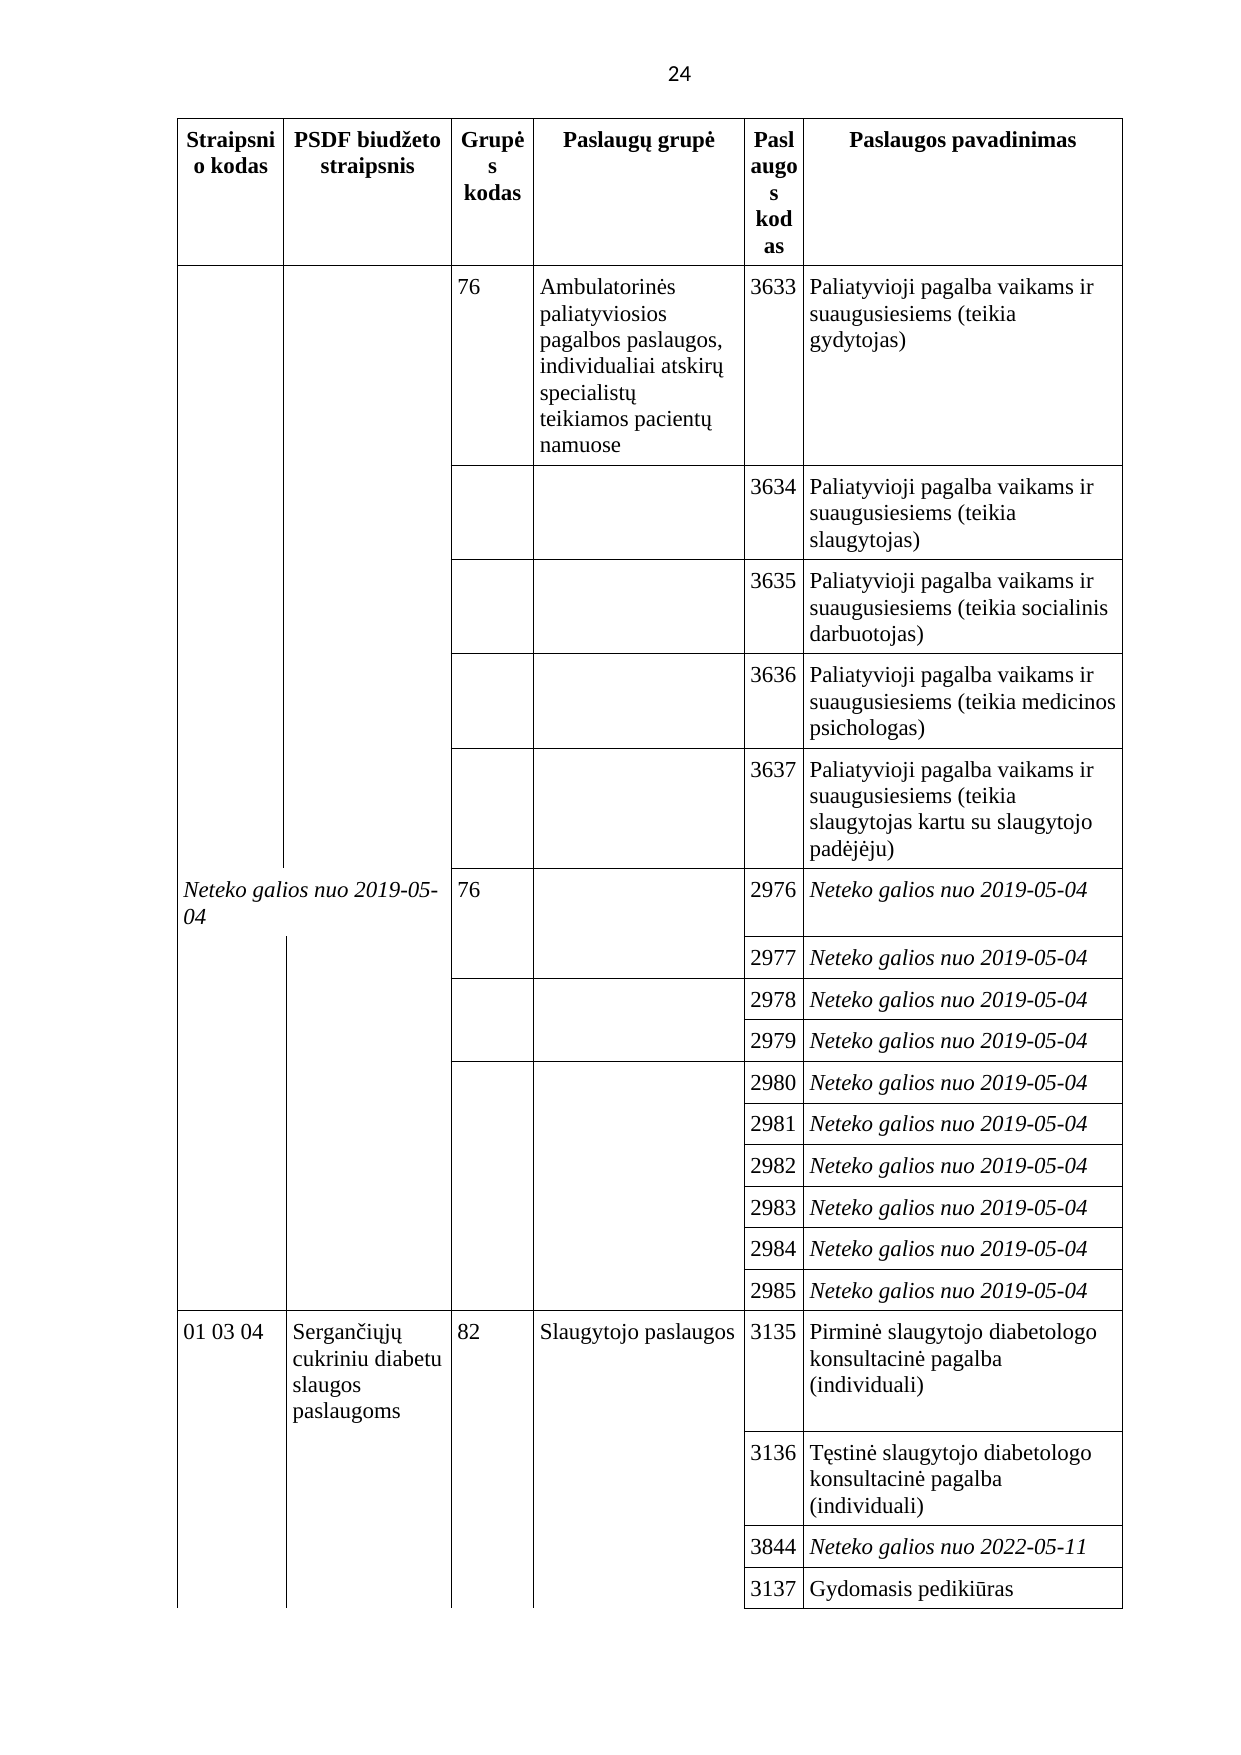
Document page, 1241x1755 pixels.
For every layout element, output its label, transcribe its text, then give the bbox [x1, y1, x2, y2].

table_cell 82 [452, 1311, 533, 1431]
table_cell [452, 1269, 533, 1310]
table_cell Sergančiųjų cukriniu diabetu slaugos paslaugoms [287, 1311, 451, 1431]
table_cell [452, 1227, 533, 1269]
table_cell [178, 1019, 286, 1061]
table_cell 2981 [745, 1104, 803, 1144]
table_cell [452, 749, 533, 868]
table_cell Neteko galios nuo 2019-05-04 [804, 1062, 1122, 1102]
table_cell [452, 466, 533, 559]
table_cell [284, 653, 451, 748]
table_cell [452, 1144, 533, 1186]
table_cell [178, 465, 283, 559]
table_cell [178, 266, 283, 465]
table_header PSDF biudžeto straipsnis [284, 119, 451, 265]
table_cell [287, 1186, 451, 1227]
table_cell [287, 1431, 451, 1525]
table_cell Paliatyvioji pagalba vaikams ir suaugusiesiems (teikia slaugytojas) [804, 466, 1122, 559]
table_cell [452, 560, 533, 653]
table_cell [287, 1525, 451, 1567]
table_cell [452, 1019, 533, 1061]
table_cell [178, 1431, 286, 1525]
table_cell [178, 1186, 286, 1227]
table_cell [534, 749, 744, 868]
table_cell [534, 1186, 744, 1227]
table_cell [287, 978, 451, 1019]
table_cell [534, 1144, 744, 1186]
table_cell [284, 559, 451, 653]
table_cell [287, 1019, 451, 1061]
table_cell [534, 1525, 744, 1567]
table_cell [534, 1062, 744, 1102]
table_cell Neteko galios nuo 2019-05-04 [804, 1187, 1122, 1227]
table_cell [287, 936, 451, 978]
table_cell [178, 1269, 286, 1310]
table_header Paslaugų grupė [534, 119, 744, 265]
table_cell [284, 465, 451, 559]
table_cell 3136 [745, 1432, 803, 1525]
table_cell [452, 979, 533, 1019]
table_cell Gydomasis pedikiūras [804, 1568, 1122, 1608]
table_header Paslaugos pavadinimas [804, 119, 1122, 265]
table_cell Neteko galios nuo 2019-05-04 [804, 1145, 1122, 1186]
table_cell [287, 1269, 451, 1310]
table_cell 3634 [745, 466, 803, 559]
table_cell 3633 [745, 266, 803, 465]
table_cell [534, 1103, 744, 1144]
table_cell [452, 1186, 533, 1227]
table_cell [452, 1567, 533, 1608]
table_cell Paliatyvioji pagalba vaikams ir suaugusiesiems (teikia medicinos psichologas) [804, 654, 1122, 748]
table_cell [178, 936, 286, 978]
table_cell Neteko galios nuo 2022-05-11 [804, 1526, 1122, 1567]
table_cell 3844 [745, 1526, 803, 1567]
table_cell 2978 [745, 979, 803, 1019]
table_cell [178, 1103, 286, 1144]
table_cell [534, 654, 744, 748]
table_cell [452, 1525, 533, 1567]
table_cell Slaugytojo paslaugos [534, 1311, 744, 1431]
table_cell 2979 [745, 1020, 803, 1061]
table_header Grupės kodas [452, 119, 533, 265]
table_cell [287, 1567, 451, 1608]
table_cell Neteko galios nuo 2019-05-04 [804, 1104, 1122, 1144]
table_cell Neteko galios nuo 2019-05-04 [804, 1228, 1122, 1269]
table_cell [534, 1269, 744, 1310]
table_cell [287, 1061, 451, 1102]
table_cell Neteko galios nuo 2019-05-04 [804, 1270, 1122, 1310]
table_cell 2982 [745, 1145, 803, 1186]
table_cell 3137 [745, 1568, 803, 1608]
table_cell [284, 748, 451, 868]
table_cell Paliatyvioji pagalba vaikams ir suaugusiesiems (teikia gydytojas) [804, 266, 1122, 465]
table_cell Neteko galios nuo 2019-05-04 [804, 1020, 1122, 1061]
table_cell [452, 654, 533, 748]
table_cell Paliatyvioji pagalba vaikams ir suaugusiesiems (teikia slaugytojas kartu su slaugytojo padėjėju) [804, 749, 1122, 868]
table_cell [534, 1227, 744, 1269]
table_cell [178, 978, 286, 1019]
table_cell Neteko galios nuo 2019-05-04 [804, 869, 1122, 936]
table_cell [534, 466, 744, 559]
table_cell [452, 1431, 533, 1525]
table_cell [534, 560, 744, 653]
table_cell Neteko galios nuo 2019-05-04 [178, 868, 451, 936]
table_cell [178, 559, 283, 653]
table_cell [284, 266, 451, 465]
table_cell 2984 [745, 1228, 803, 1269]
table_cell [178, 1525, 286, 1567]
table_cell Paliatyvioji pagalba vaikams ir suaugusiesiems (teikia socialinis darbuotojas) [804, 560, 1122, 653]
table_cell 76 [452, 869, 533, 936]
table_cell 2980 [745, 1062, 803, 1102]
table_cell Pirminė slaugytojo diabetologo konsultacinė pagalba (individuali) [804, 1311, 1122, 1431]
table_cell 3635 [745, 560, 803, 653]
table_cell Ambulatorinės paliatyviosios pagalbos paslaugos, individualiai atskirų specialistų teikiamos pacientų namuose [534, 266, 744, 465]
table_cell [178, 1061, 286, 1102]
table_cell [534, 1567, 744, 1608]
table_cell Tęstinė slaugytojo diabetologo konsultacinė pagalba (individuali) [804, 1432, 1122, 1525]
table_cell 01 03 04 [178, 1311, 286, 1431]
table_cell [452, 1103, 533, 1144]
table_cell 2985 [745, 1270, 803, 1310]
table_cell [534, 1431, 744, 1525]
table_cell [287, 1103, 451, 1144]
table_cell [534, 869, 744, 978]
table_cell [287, 1144, 451, 1186]
table_cell 3135 [745, 1311, 803, 1431]
table_cell [287, 1227, 451, 1269]
table_cell 76 [452, 266, 533, 465]
table_cell [178, 748, 283, 868]
table_header Straipsnio kodas [178, 119, 283, 265]
table_cell [534, 979, 744, 1061]
table_cell [178, 1227, 286, 1269]
table_cell 2983 [745, 1187, 803, 1227]
table_cell 2977 [745, 937, 803, 978]
table_cell 3637 [745, 749, 803, 868]
table_cell [178, 653, 283, 748]
table_cell Neteko galios nuo 2019-05-04 [804, 979, 1122, 1019]
table_cell [178, 1144, 286, 1186]
table_header Paslaugos kodas [745, 119, 803, 265]
table_cell [452, 936, 533, 978]
table_cell 3636 [745, 654, 803, 748]
table_cell [452, 1062, 533, 1102]
table_cell [178, 1567, 286, 1608]
table_cell 2976 [745, 869, 803, 936]
table_cell Neteko galios nuo 2019-05-04 [804, 937, 1122, 978]
